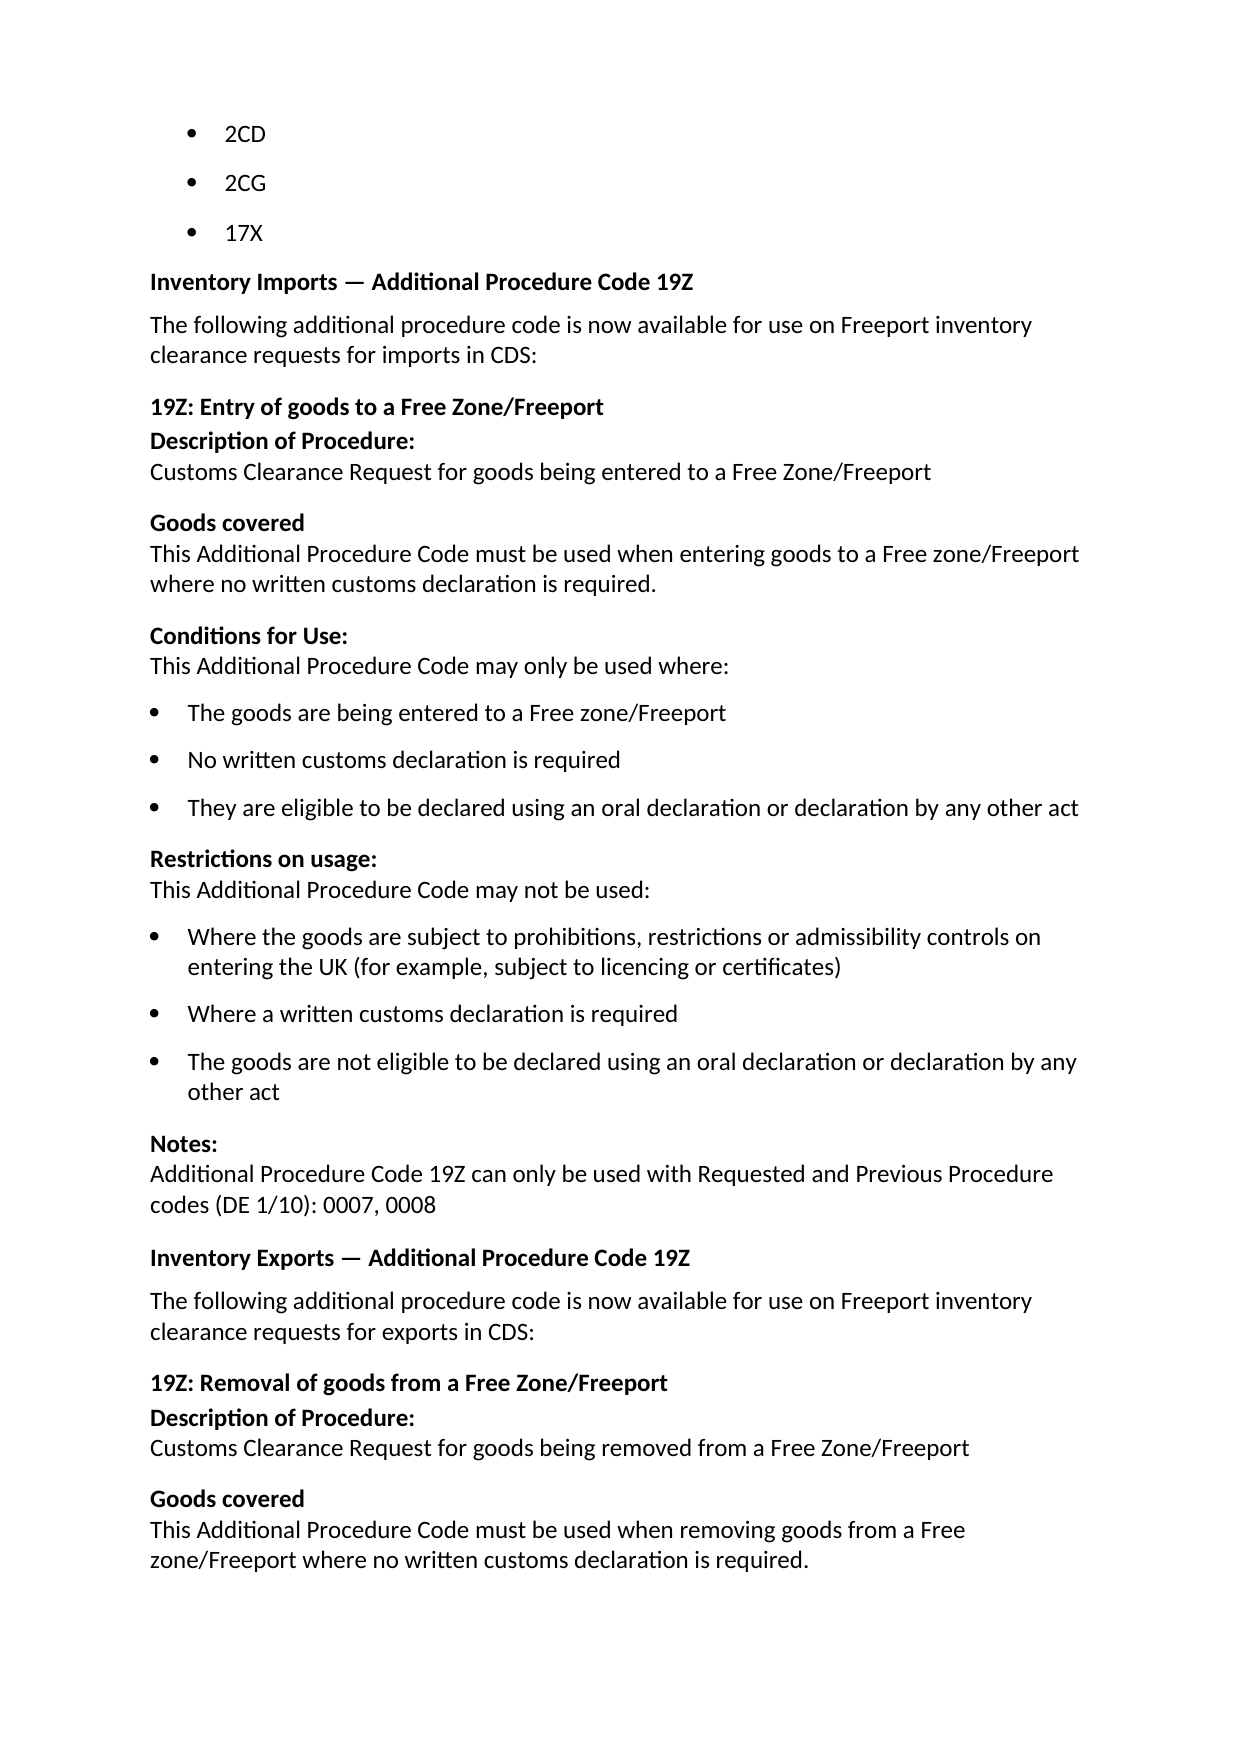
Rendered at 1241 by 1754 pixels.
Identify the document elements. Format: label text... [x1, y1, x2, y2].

list They are eligible to be declared using an oral declaration or declaration by any other act [150, 792, 1090, 822]
list 2CG [187, 167, 1090, 198]
text This Additional Procedure Code may not be used: [150, 874, 1090, 904]
subtitle Goods covered [150, 507, 1090, 538]
text This Additional Procedure Code must be used when removing goods from a Free zone/Freeport where no written customs declaration is required. [150, 1514, 1090, 1575]
subtitle Goods covered [150, 1484, 1090, 1514]
text Customs Clearance Request for goods being entered to a Free Zone/Freeport [150, 456, 1090, 487]
text The following additional procedure code is now available for use on Freeport inventory clearance requests for imports in CDS: [150, 309, 1090, 370]
list Where a written customs declaration is required [150, 999, 1090, 1029]
subtitle 19Z: Removal of goods from a Free Zone/Freeport [150, 1367, 1090, 1398]
subtitle Inventory Exports — Additional Procedure Code 19Z [150, 1242, 1090, 1273]
text The following additional procedure code is now available for use on Freeport inventory clearance requests for exports in CDS: [150, 1285, 1090, 1346]
text This Additional Procedure Code must be used when entering goods to a Free zone/Freeport where no written customs declaration is required. [150, 538, 1090, 599]
subtitle Conditions for Use: [150, 620, 1090, 650]
subtitle Restrictions on usage: [150, 843, 1090, 874]
subtitle 19Z: Entry of goods to a Free Zone/Freeport [150, 391, 1090, 421]
list No written customs declaration is required [150, 745, 1090, 775]
subtitle Inventory Imports — Additional Procedure Code 19Z [150, 266, 1090, 296]
list 17X [187, 217, 1090, 247]
text Customs Clearance Request for goods being removed from a Free Zone/Freeport [150, 1432, 1090, 1463]
subtitle Notes: [150, 1128, 1090, 1158]
subtitle Description of Procedure: [150, 1402, 1090, 1432]
text Additional Procedure Code 19Z can only be used with Requested and Previous Procedure codes (DE 1/10): 0007, 0008 [150, 1158, 1090, 1219]
list 2CD [187, 118, 1090, 149]
list Where the goods are subject to prohibitions, restrictions or admissibility controls on entering the UK (for example, subject to licencing or certificates) [150, 921, 1090, 982]
list The goods are being entered to a Free zone/Freeport [150, 697, 1090, 728]
text This Additional Procedure Code may only be used where: [150, 650, 1090, 681]
subtitle Description of Procedure: [150, 426, 1090, 456]
list The goods are not eligible to be declared using an oral declaration or declaration by any other act [150, 1046, 1090, 1107]
